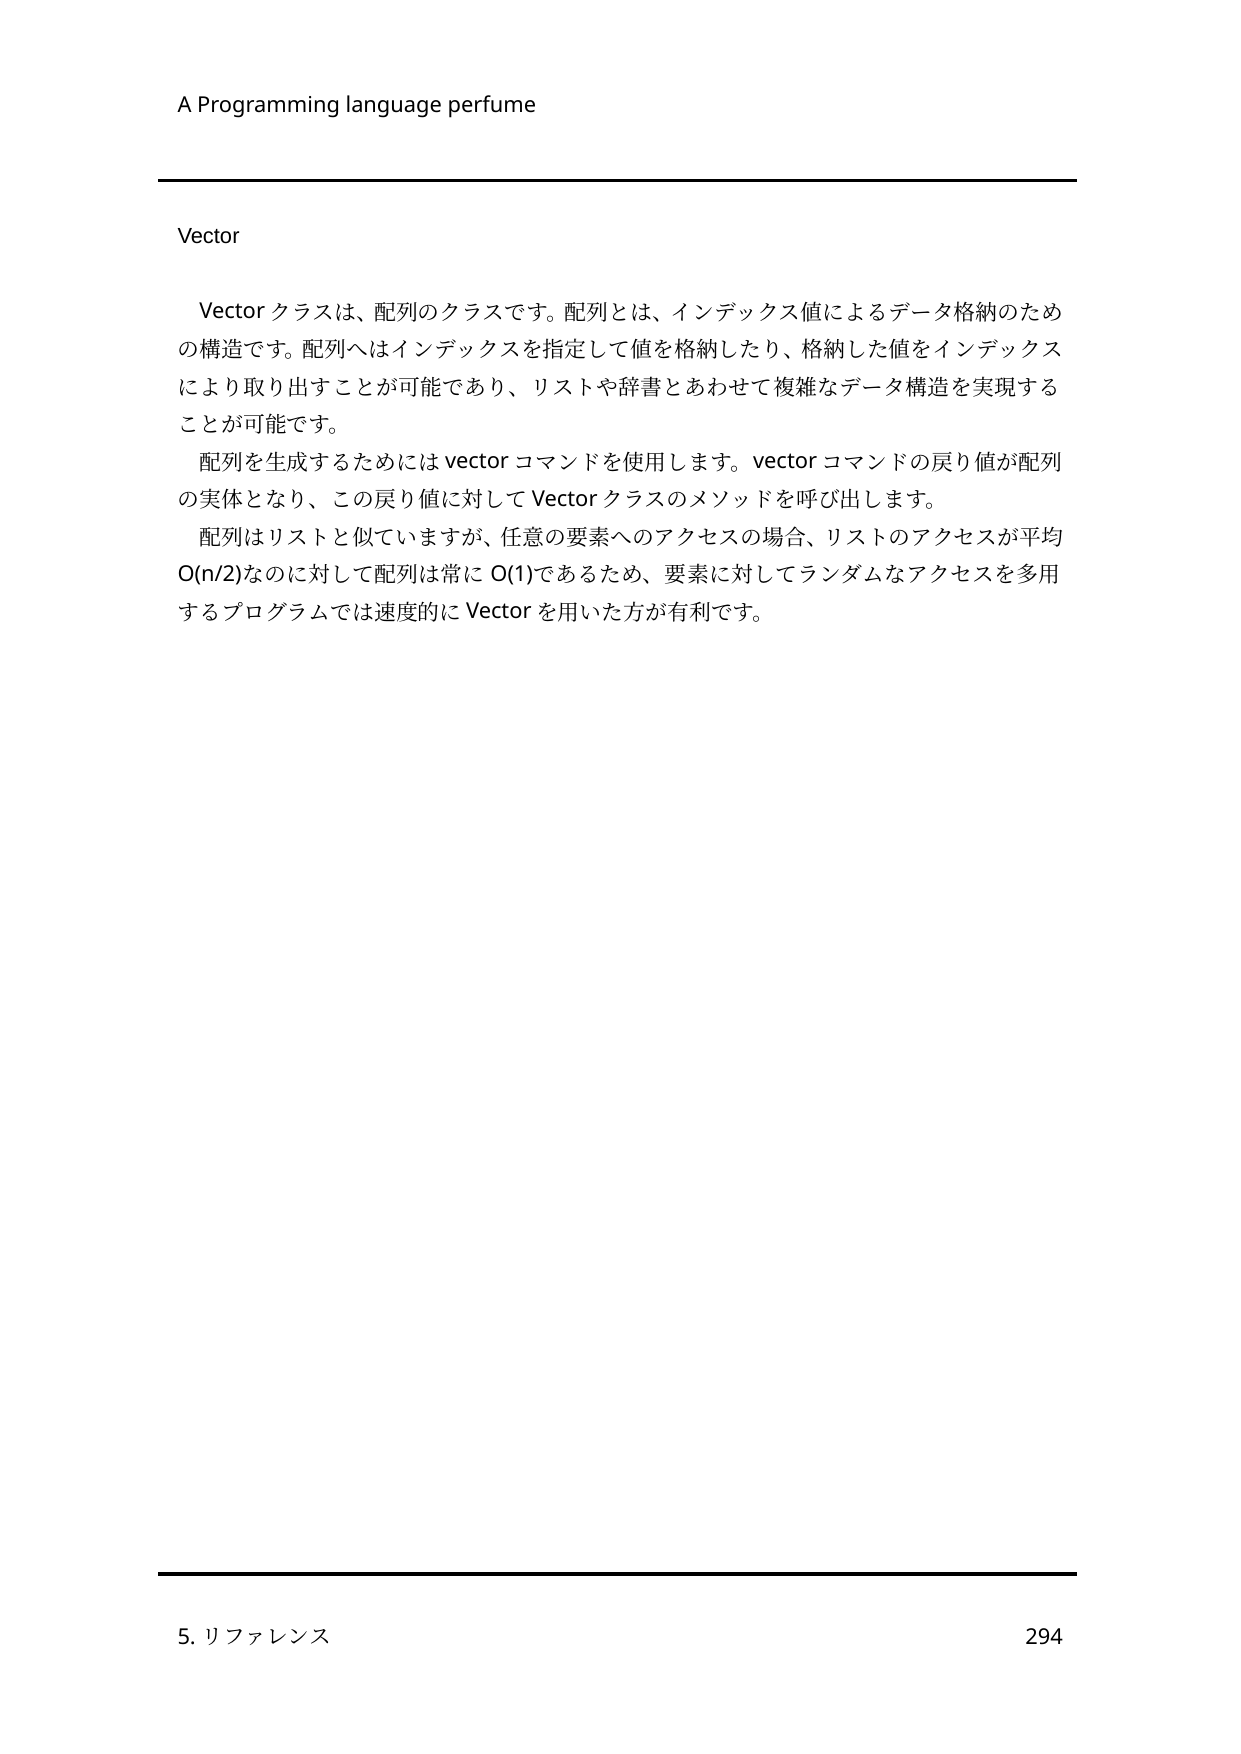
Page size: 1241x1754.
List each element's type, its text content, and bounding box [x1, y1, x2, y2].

text Vectorクラスは、配列のクラスです。配列とは、インデックス値によるデータ格納のための構造です。配列へはインデックスを指定して値を格納したり、格納した値をインデックスにより取り出すことが可能であり、リストや辞書とあわせて複雑なデータ構造を実現することが可能です。 [177, 292, 1063, 442]
text 配列を生成するためにはvectorコマンドを使用します。vectorコマンドの戻り値が配列の実体となり、この戻り値に対してVectorクラスのメソッドを呼び出します。 [177, 442, 1063, 517]
subtitle Vector [177, 217, 1063, 254]
text 配列はリストと似ていますが、任意の要素へのアクセスの場合、リストのアクセスが平均O(n/2)なのに対して配列は常にO(1)であるため、要素に対してランダムなアクセスを多用するプログラムでは速度的にVectorを用いた方が有利です。 [177, 517, 1063, 629]
